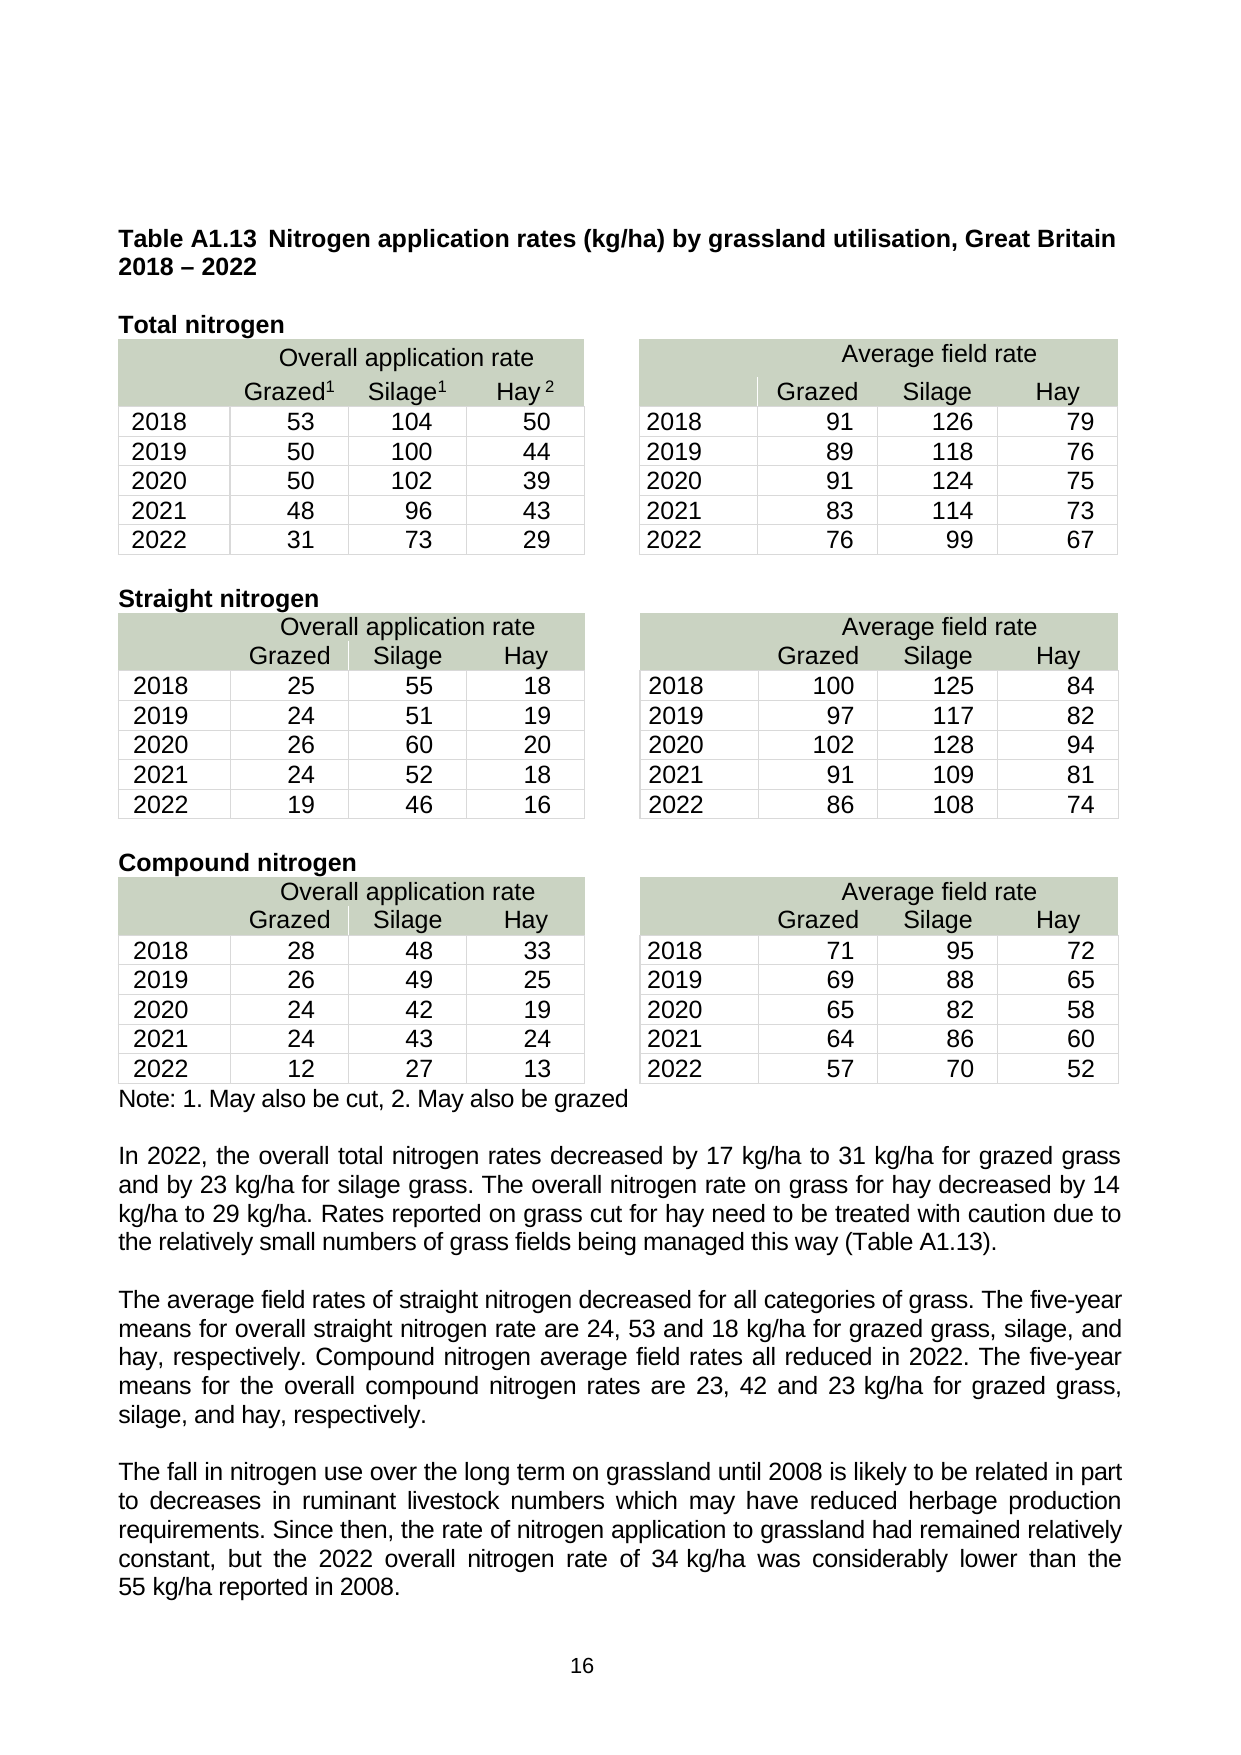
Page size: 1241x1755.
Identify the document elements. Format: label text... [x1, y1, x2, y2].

table_cell 2022 [641, 1054, 758, 1083]
table_cell 2020 [640, 466, 757, 495]
table_cell 18 [467, 671, 584, 700]
table_cell 18 [467, 760, 584, 789]
table_cell [585, 789, 639, 818]
table_cell [585, 670, 639, 700]
table_cell 28 [231, 936, 348, 964]
table_cell 53 [231, 407, 348, 436]
table_header [639, 339, 761, 377]
table_cell 126 [878, 407, 997, 436]
table_cell 42 [349, 995, 466, 1023]
table_cell [585, 964, 639, 994]
table_cell 2019 [641, 965, 758, 994]
table_cell 2022 [119, 790, 230, 818]
table_cell 83 [758, 496, 877, 524]
table_cell 19 [231, 790, 348, 818]
table_cell 72 [998, 936, 1118, 964]
table_header [640, 613, 761, 641]
table_cell 70 [878, 1054, 997, 1083]
table_cell [585, 465, 639, 495]
table_cell 2018 [119, 407, 229, 436]
table_cell 65 [759, 995, 877, 1023]
table_cell 2021 [641, 1025, 758, 1053]
table_cell Silage [878, 906, 998, 935]
table_cell 2020 [119, 466, 229, 495]
table_cell 102 [759, 731, 877, 759]
table_header [585, 877, 640, 906]
table_header Overall application rate [118, 339, 584, 377]
table_cell 2022 [641, 790, 758, 818]
table_cell 50 [467, 407, 584, 436]
table_cell 29 [467, 525, 584, 554]
table_cell 24 [231, 760, 348, 789]
table_cell 55 [349, 671, 466, 700]
text Note: 1. May also be cut, 2. May also be grazed [118, 1084, 1122, 1112]
table_header Overall application rate [230, 613, 585, 641]
table_cell 102 [349, 466, 466, 495]
subtitle Table A1.13 Nitrogen application rates (kg/ha) by grassland utilisation, Great Britain 2018 – 2022 [118, 224, 1122, 281]
table_cell 75 [998, 466, 1117, 495]
table_cell 26 [231, 965, 348, 994]
table_cell 71 [759, 936, 877, 964]
table_cell 2021 [119, 760, 230, 789]
table_cell Grazed [230, 641, 348, 670]
table_cell 48 [231, 496, 348, 524]
table_cell 2020 [119, 731, 230, 759]
table_cell 73 [998, 496, 1117, 524]
table_cell 44 [467, 437, 584, 465]
table_cell 117 [878, 701, 997, 729]
table_cell 50 [231, 437, 348, 465]
table_cell [585, 641, 640, 670]
table_cell 97 [759, 701, 877, 729]
table_cell 125 [878, 671, 997, 700]
table_cell 52 [349, 760, 466, 789]
table_cell [118, 641, 230, 670]
table_header [118, 877, 230, 906]
table_cell 91 [758, 466, 877, 495]
table_cell 2018 [119, 936, 230, 964]
table_cell Hay [998, 641, 1118, 670]
table_cell 108 [878, 790, 997, 818]
table_cell Grazed [758, 906, 878, 935]
table_cell 100 [349, 437, 466, 465]
table_cell Silage [349, 641, 467, 670]
table_cell 43 [349, 1025, 466, 1053]
table_cell [640, 641, 758, 670]
table_header Average field rate [761, 339, 1118, 377]
table_cell [585, 935, 639, 964]
table_cell 60 [349, 731, 466, 759]
subtitle Straight nitrogen [118, 584, 1122, 612]
table_header [584, 339, 639, 377]
table_cell Grazed1 [230, 377, 348, 406]
table_cell 95 [878, 936, 997, 964]
table_cell [585, 495, 639, 524]
table_cell 48 [349, 936, 466, 964]
table_header Overall application rate [230, 877, 585, 906]
subtitle Compound nitrogen [118, 848, 1122, 877]
table_cell 94 [998, 731, 1118, 759]
table_cell 12 [231, 1054, 348, 1083]
table_cell 2018 [641, 671, 758, 700]
table_cell 2021 [119, 496, 229, 524]
table_cell 109 [878, 760, 997, 789]
text The average field rates of straight nitrogen decreased for all categories of grass. The five-year means for overall straight nitrogen rate are 24, 53 and 18 kg/ha for grazed grass, silage, and hay, respectively. Compound nitrogen average field rates all reduced in 2022. The five-year means for the overall compound nitrogen rates are 23, 42 and 23 kg/ha for grazed grass, silage, and hay, respectively. [118, 1285, 1122, 1429]
table_cell 2019 [119, 965, 230, 994]
table_cell 64 [759, 1025, 877, 1053]
table_cell 86 [759, 790, 877, 818]
table_cell 49 [349, 965, 466, 994]
table_cell 25 [467, 965, 584, 994]
table_cell 74 [998, 790, 1118, 818]
table_cell 79 [998, 407, 1117, 436]
table_cell 91 [758, 407, 877, 436]
table_cell Hay [997, 377, 1118, 406]
subtitle Total nitrogen [118, 310, 1122, 339]
table_cell 13 [467, 1054, 584, 1083]
table_cell 31 [231, 525, 348, 554]
table_cell Grazed [230, 906, 348, 935]
table_cell [585, 1053, 639, 1083]
table_cell 2022 [640, 525, 757, 554]
table_cell 104 [349, 407, 466, 436]
table_cell 26 [231, 731, 348, 759]
table_cell 19 [467, 995, 584, 1023]
table_cell 73 [349, 525, 466, 554]
table_cell [585, 1024, 639, 1053]
table_cell [118, 377, 230, 406]
table_cell 2019 [641, 701, 758, 729]
table_cell 2018 [119, 671, 230, 700]
table_cell [585, 436, 639, 465]
table_cell [584, 377, 639, 406]
table_cell 76 [998, 437, 1117, 465]
table_cell 57 [759, 1054, 877, 1083]
table_cell 58 [998, 995, 1118, 1023]
table_cell 27 [349, 1054, 466, 1083]
table_cell Silage1 [348, 377, 466, 406]
table_cell 2018 [640, 407, 757, 436]
text The fall in nitrogen use over the long term on grassland until 2008 is likely to be related in part to decreases in ruminant livestock numbers which may have reduced herbage production requirements. Since then, the rate of nitrogen application to grassland had remained relatively constant, but the 2022 overall nitrogen rate of 34 kg/ha was considerably lower than the 55 kg/ha reported in 2008. [118, 1457, 1122, 1601]
table_cell [118, 906, 230, 935]
table_cell [585, 906, 640, 935]
table_cell 2021 [641, 760, 758, 789]
table_cell 2018 [641, 936, 758, 964]
table_header [118, 613, 230, 641]
table_cell 2019 [119, 437, 229, 465]
table_cell 16 [467, 790, 584, 818]
table_cell 2020 [641, 995, 758, 1023]
table_cell 52 [998, 1054, 1118, 1083]
table_cell 86 [878, 1025, 997, 1053]
table_header [640, 877, 761, 906]
table_cell 124 [878, 466, 997, 495]
table_cell [585, 406, 639, 436]
table_cell 60 [998, 1025, 1118, 1053]
table_header Average field rate [761, 877, 1118, 906]
table_cell 91 [759, 760, 877, 789]
table_cell 76 [758, 525, 877, 554]
table_cell 128 [878, 731, 997, 759]
table_cell 2019 [119, 701, 230, 729]
table_cell [639, 377, 757, 406]
table_cell Silage [349, 906, 467, 935]
table_cell 51 [349, 701, 466, 729]
table_cell [585, 524, 639, 554]
table_cell Grazed [758, 377, 877, 406]
table_cell Hay [998, 906, 1118, 935]
table_cell 19 [467, 701, 584, 729]
table_cell 82 [878, 995, 997, 1023]
table_cell [585, 759, 639, 789]
table_cell 2022 [119, 1054, 230, 1083]
table_cell 88 [878, 965, 997, 994]
table_cell [585, 994, 639, 1023]
table_cell 118 [878, 437, 997, 465]
table_cell [585, 730, 639, 759]
table_cell 81 [998, 760, 1118, 789]
table_cell 2020 [641, 731, 758, 759]
table_cell 65 [998, 965, 1118, 994]
table_cell 100 [759, 671, 877, 700]
table_cell 33 [467, 936, 584, 964]
table_header Average field rate [761, 613, 1118, 641]
table_cell Silage [877, 377, 997, 406]
table_cell Hay 2 [466, 377, 584, 406]
table_cell 20 [467, 731, 584, 759]
table_cell 67 [998, 525, 1117, 554]
table_cell 24 [231, 701, 348, 729]
table_cell 2022 [119, 525, 229, 554]
table_cell 99 [878, 525, 997, 554]
table_cell Silage [878, 641, 998, 670]
table_cell Hay [467, 641, 585, 670]
table_cell Hay [467, 906, 585, 935]
text In 2022, the overall total nitrogen rates decreased by 17 kg/ha to 31 kg/ha for grazed grass and by 23 kg/ha for silage grass. The overall nitrogen rate on grass for hay decreased by 14 kg/ha to 29 kg/ha. Rates reported on grass cut for hay need to be treated with caution due to the relatively small numbers of grass fields being managed this way (Table A1.13). [118, 1141, 1122, 1256]
table_cell 2021 [119, 1025, 230, 1053]
table_cell [640, 906, 758, 935]
table_cell 39 [467, 466, 584, 495]
table_cell 84 [998, 671, 1118, 700]
table_cell 89 [758, 437, 877, 465]
table_cell 46 [349, 790, 466, 818]
table_cell 43 [467, 496, 584, 524]
table_cell 114 [878, 496, 997, 524]
table_cell 69 [759, 965, 877, 994]
table_header [585, 613, 640, 641]
table_cell 24 [231, 995, 348, 1023]
table_cell 24 [467, 1025, 584, 1053]
table_cell [585, 700, 639, 729]
table_cell 2020 [119, 995, 230, 1023]
table_cell 25 [231, 671, 348, 700]
table_cell 24 [231, 1025, 348, 1053]
table_cell Grazed [758, 641, 878, 670]
table_cell 82 [998, 701, 1118, 729]
table_cell 2019 [640, 437, 757, 465]
table_cell 2021 [640, 496, 757, 524]
table_cell 50 [231, 466, 348, 495]
table_cell 96 [349, 496, 466, 524]
